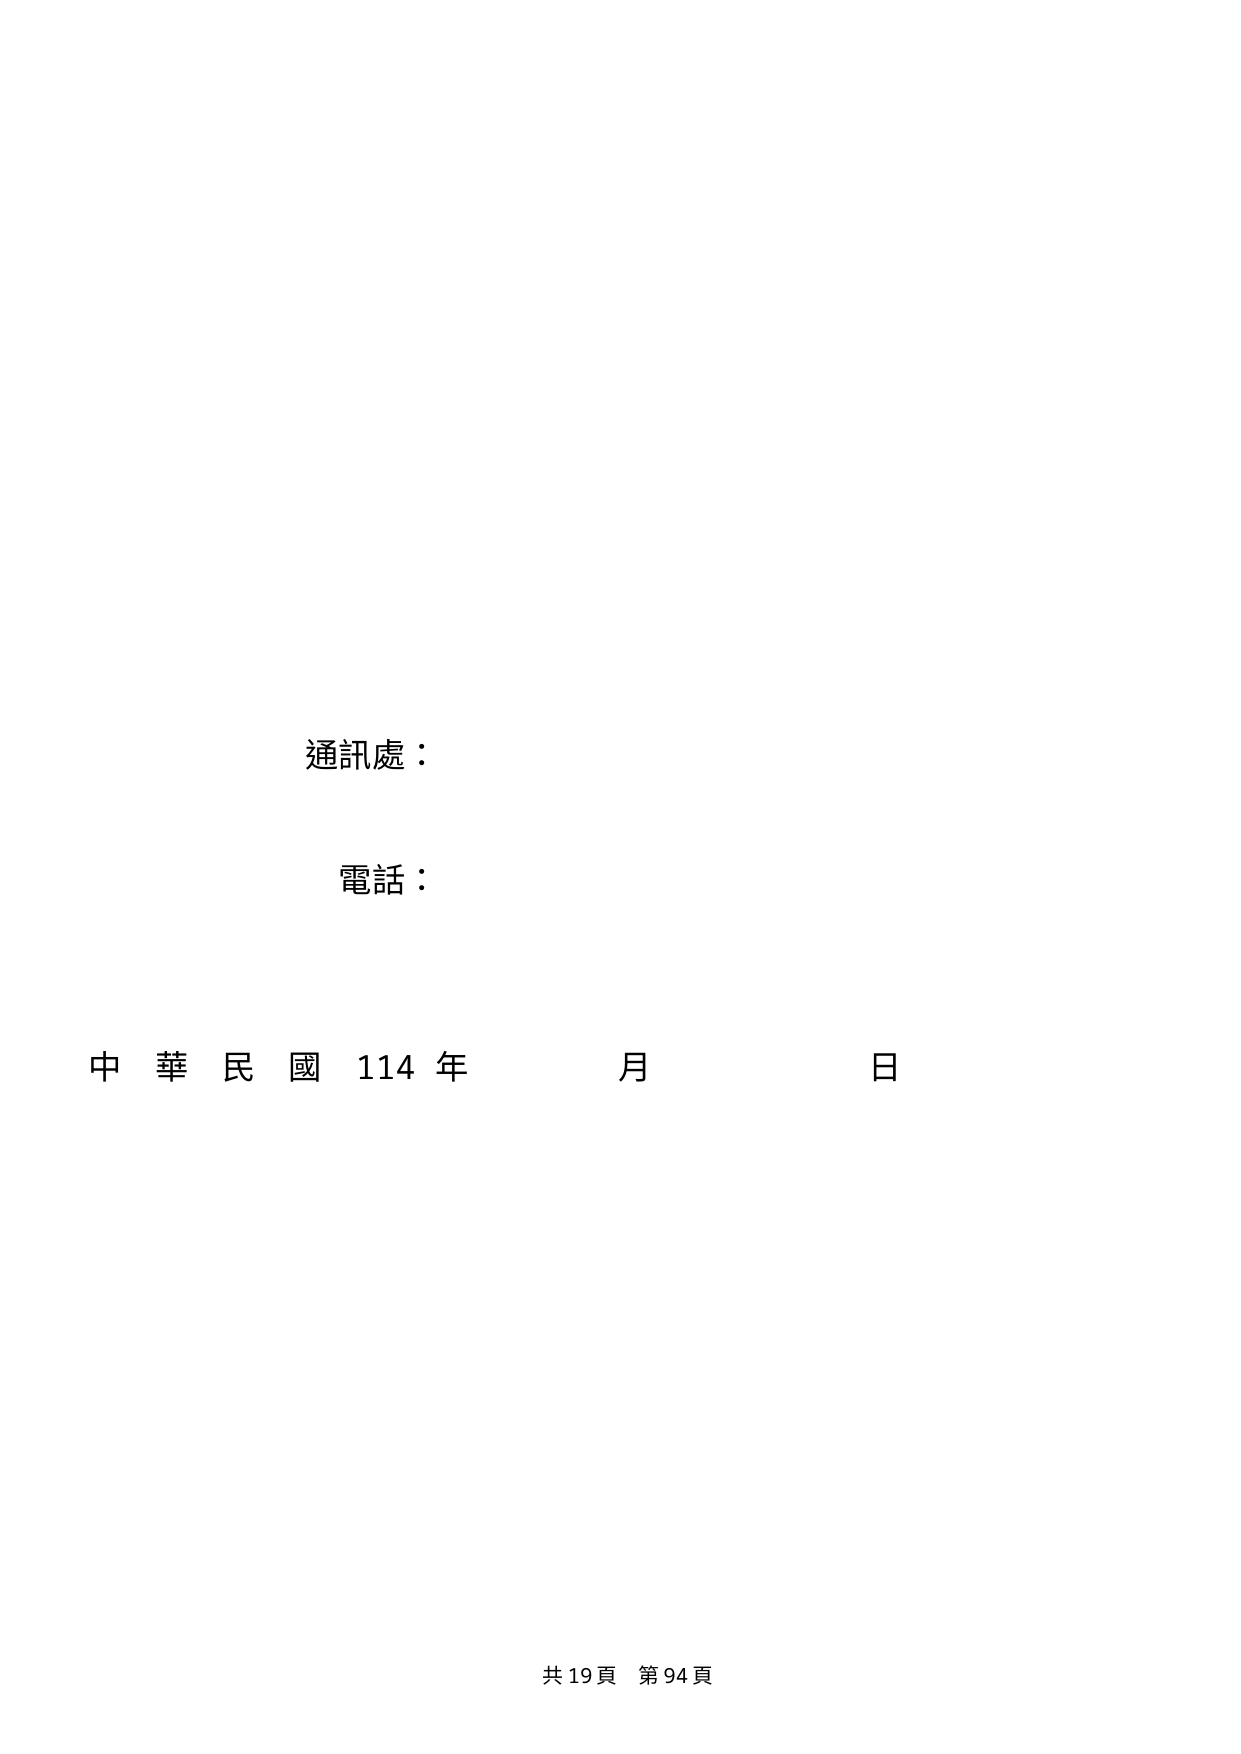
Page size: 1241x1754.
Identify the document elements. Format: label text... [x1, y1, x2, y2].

text 電話： [89, 836, 1167, 898]
text 中 華 民 國 114 年 月 日 [89, 1023, 1167, 1086]
text 通訊處： [89, 711, 1167, 773]
